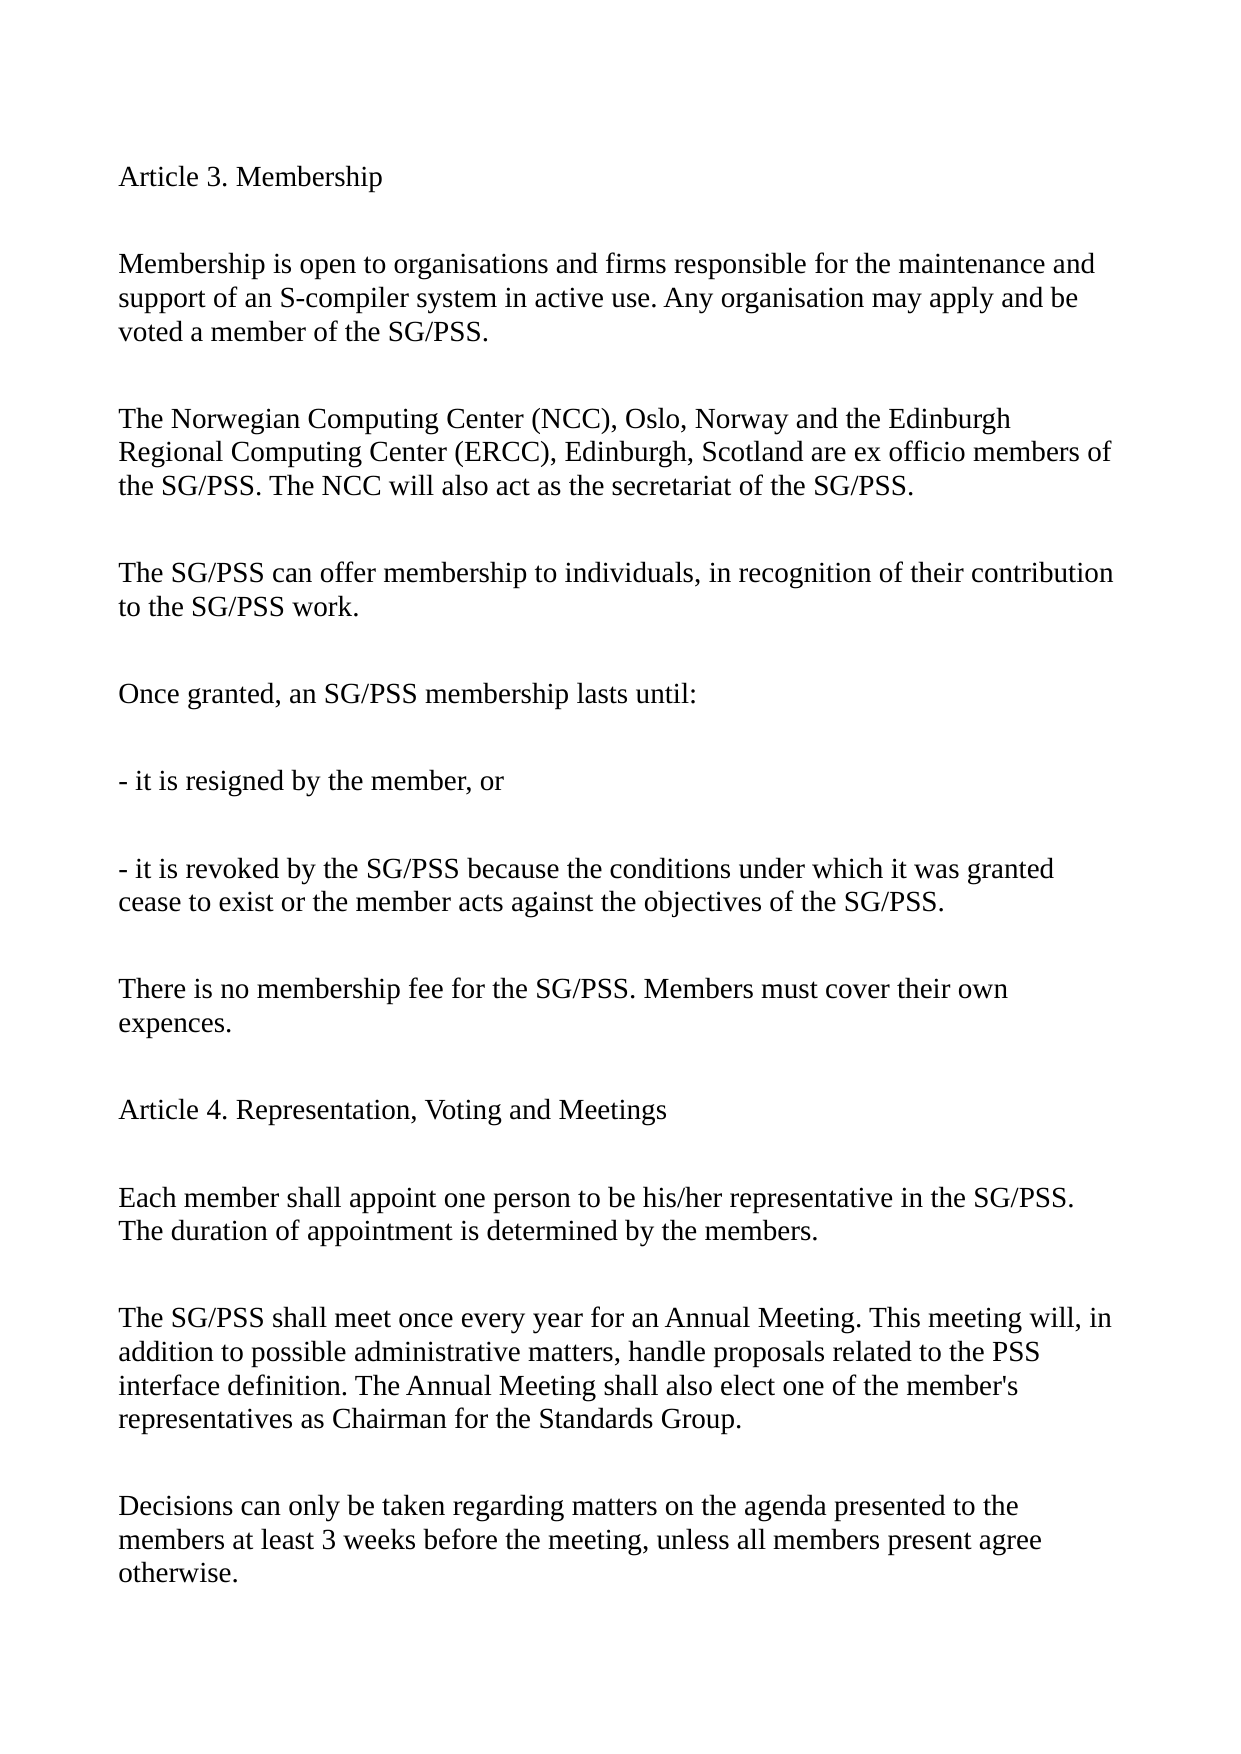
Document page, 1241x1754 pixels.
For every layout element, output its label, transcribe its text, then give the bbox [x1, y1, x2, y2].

text Decisions can only be taken regarding matters on the agenda presented to the members at least 3 weeks before the meeting, unless all members present agree otherwise. [118, 1488, 1122, 1589]
text Each member shall appoint one person to be his/her representative in the SG/PSS. The duration of appointment is determined by the members. [118, 1180, 1122, 1247]
text - it is resigned by the member, or [118, 763, 1122, 797]
text The Norwegian Computing Center (NCC), Oslo, Norway and the Edinburgh Regional Computing Center (ERCC), Edinburgh, Scotland are ex officio members of the SG/PSS. The NCC will also act as the secretariat of the SG/PSS. [118, 401, 1122, 502]
text The SG/PSS shall meet once every year for an Annual Meeting. This meeting will, in addition to possible administrative matters, handle proposals related to the PSS interface definition. The Annual Meeting shall also elect one of the member's representatives as Chairman for the Standards Group. [118, 1301, 1122, 1435]
text - it is revoked by the SG/PSS because the conditions under which it was granted cease to exist or the member acts against the objectives of the SG/PSS. [118, 851, 1122, 918]
text The SG/PSS can offer membership to individuals, in recognition of their contribution to the SG/PSS work. [118, 555, 1122, 622]
text Once granted, an SG/PSS membership lasts until: [118, 676, 1122, 710]
text There is no membership fee for the SG/PSS. Members must cover their own expences. [118, 972, 1122, 1039]
text Article 3. Membership [118, 159, 1122, 193]
text Membership is open to organisations and firms responsible for the maintenance and support of an S-compiler system in active use. Any organisation may apply and be voted a member of the SG/PSS. [118, 247, 1122, 347]
text Article 4. Representation, Voting and Meetings [118, 1092, 1122, 1126]
